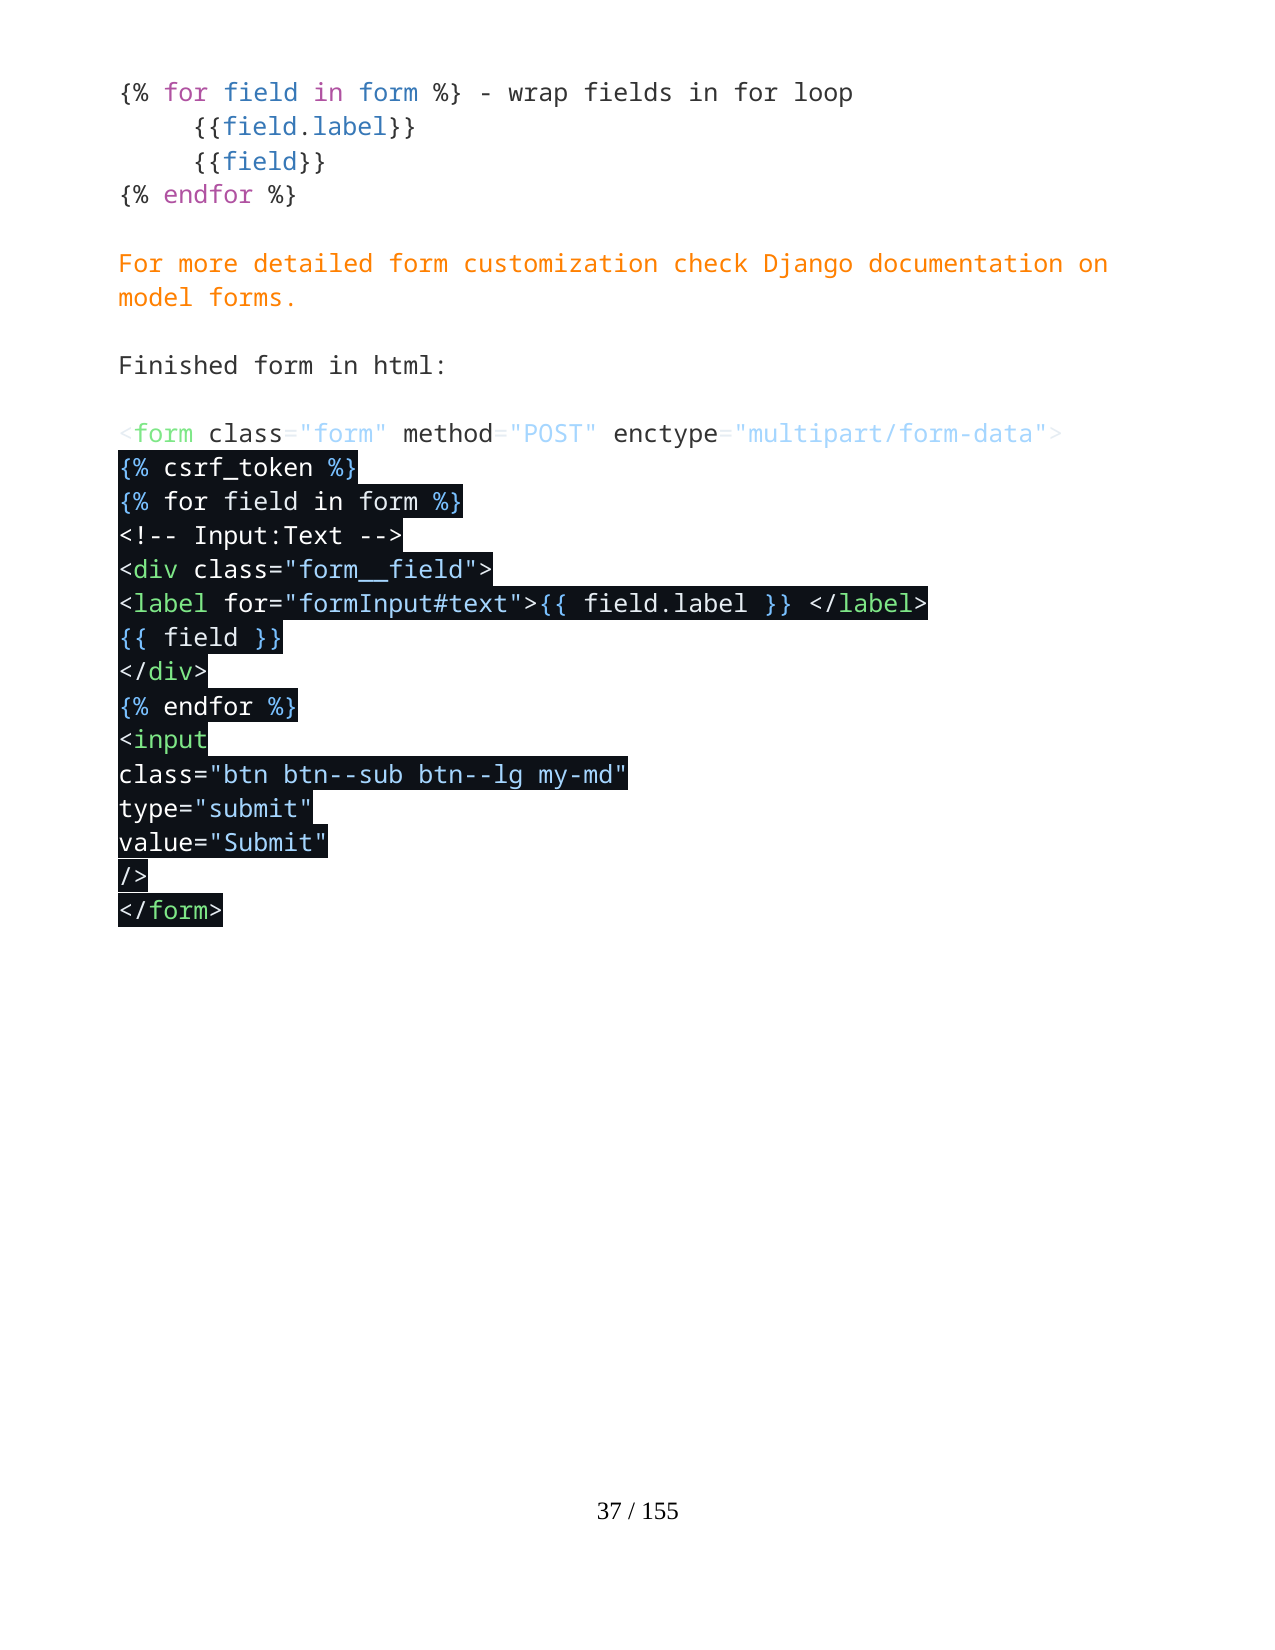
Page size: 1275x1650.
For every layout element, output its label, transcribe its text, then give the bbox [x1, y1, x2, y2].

text <div class="form__field"> [118, 552, 1157, 586]
text {% endfor %} [118, 177, 1157, 211]
text </form> [118, 892, 1157, 927]
text class="btn btn--sub btn--lg my-md" [118, 756, 1157, 790]
text {% for field in form %} - wrap fields in for loop [118, 75, 1157, 109]
text {% for field in form %} [118, 484, 1157, 518]
text Finished form in html: [118, 347, 1157, 382]
text For more detailed form customization check Django documentation on model forms. [118, 245, 1157, 313]
text value="Submit" [118, 824, 1157, 858]
text <form class="form" method="POST" enctype="multipart/form-data"> [118, 416, 1157, 450]
text {% csrf_token %} [118, 450, 1157, 484]
text {{field}} [118, 143, 1157, 177]
text {% endfor %} [118, 688, 1157, 722]
text /> [118, 858, 1157, 892]
text <!-- Input:Text --> [118, 518, 1157, 552]
text type="submit" [118, 790, 1157, 824]
text <label for="formInput#text">{{ field.label }} </label> [118, 586, 1157, 620]
text {{field.label}} [118, 109, 1157, 143]
text </div> [118, 654, 1157, 688]
text {{ field }} [118, 620, 1157, 654]
text <input [118, 722, 1157, 756]
